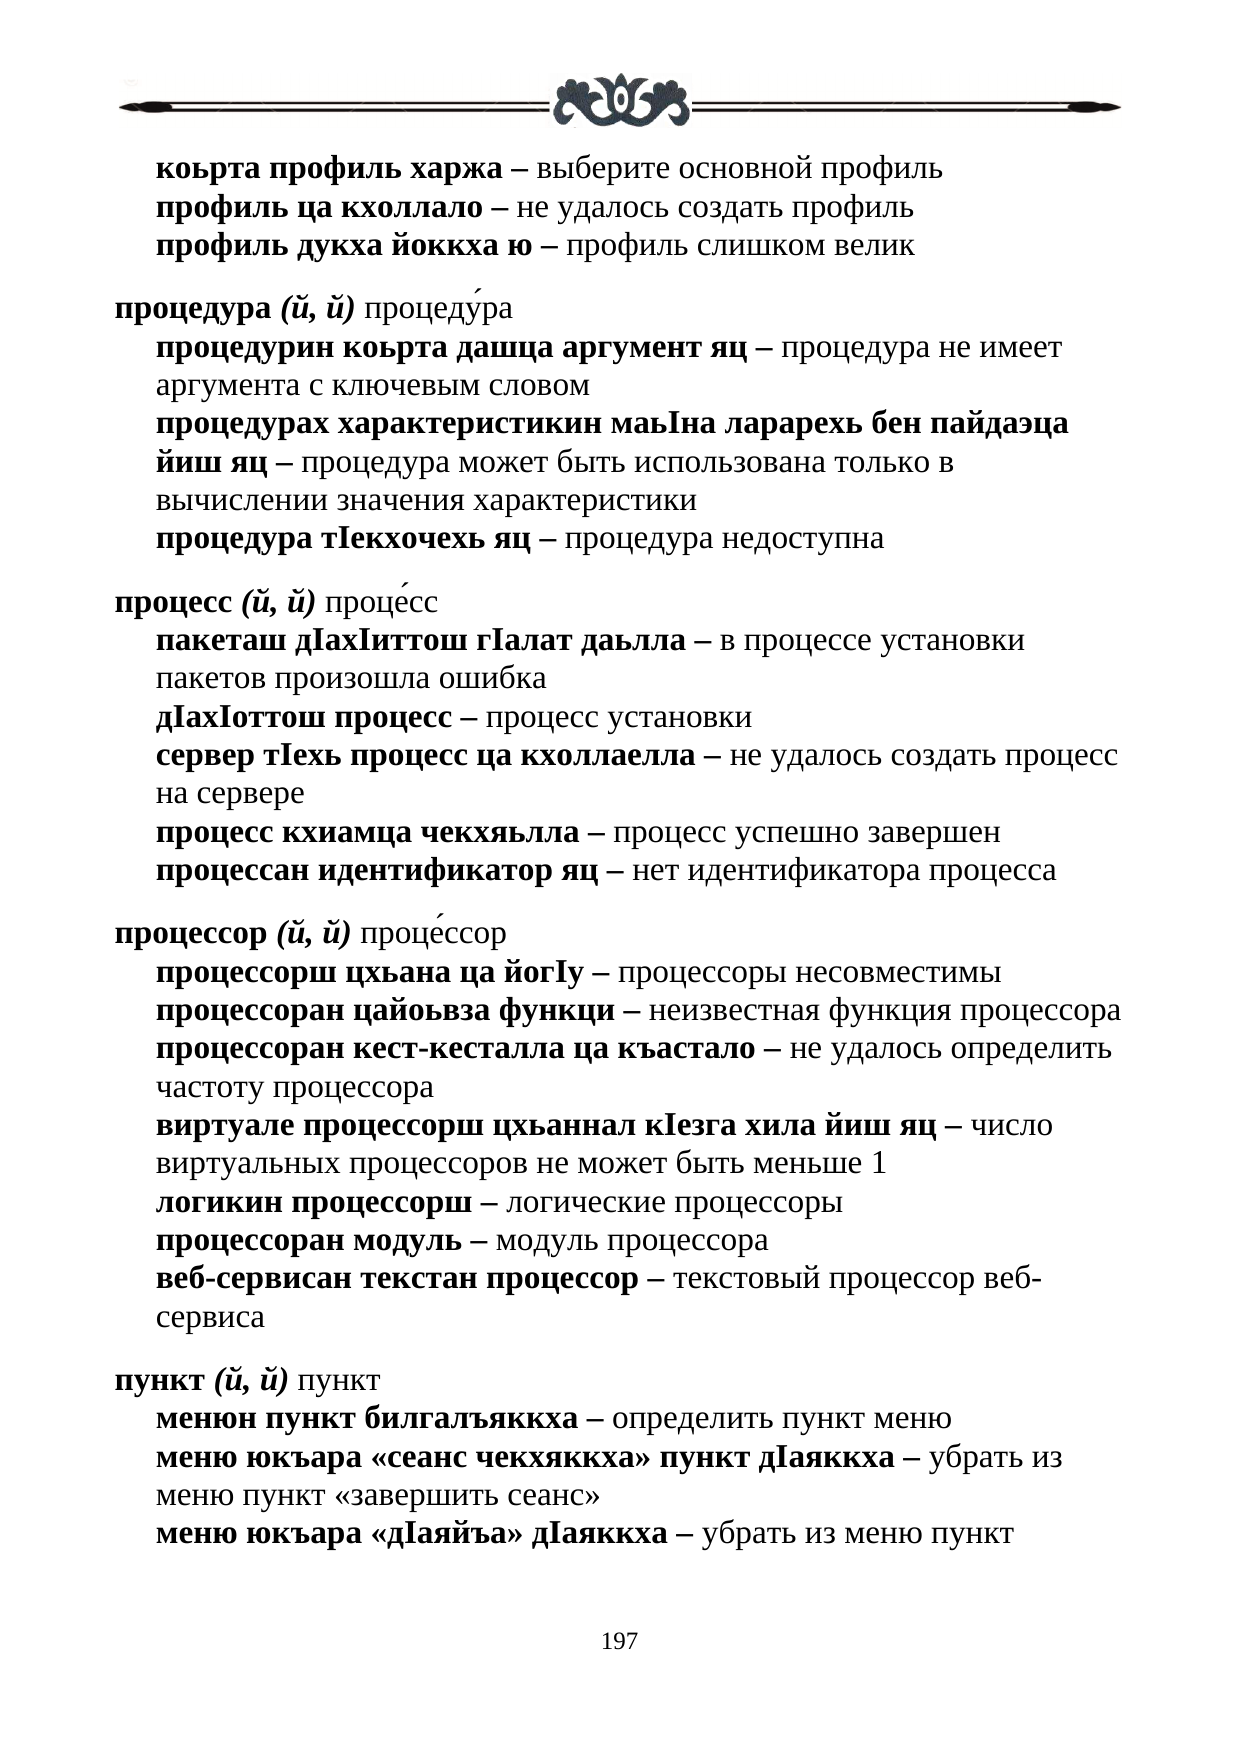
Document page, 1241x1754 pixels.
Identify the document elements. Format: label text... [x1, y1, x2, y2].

text пункт (й, й) пункт менюн пункт билгалъяккха – определить пункт меню меню юкъара «сеанс чекхяккха» пункт дIаяккха – убрать из меню пункт «завершить сеанс» меню юкъара «дIаяйъа» дIаяккха – убрать из меню пункт [114, 1359, 1122, 1551]
text процесс (й, й) проце́сс пакеташ дIахIиттош гIалат даьлла – в процессе установки пакетов произошла ошибка дIахIоттош процесс – процесс установки сервер тIехь процесс ца кхоллаелла – не удалось создать процесс на сервере процесс кхиамца чекхяьлла – процесс успешно завершен процессан идентификатор яц – нет идентификатора процесса [114, 581, 1122, 888]
text процедура (й, й) процеду́ра процедурин коьрта дашца аргумент яц – процедура не имеет аргумента с ключевым словом процедурах характеристикин маьIна ларарехь бен пайдаэца йиш яц – процедура может быть использована только в вычислении значения характеристики процедура тIекхочехь яц – процедура недоступна [114, 288, 1122, 556]
text коьрта профиль харжа – выберите основной профиль профиль ца кхоллало – не удалось создать профиль профиль дукха йоккха ю – профиль слишком велик [114, 148, 1122, 263]
text процессор (й, й) проце́ссор процессорш цхьана ца йогIу – процессоры несовместимы процессоран цайоьвза функци – неизвестная функция процессора процессоран кест-кесталла ца къастало – не удалось определить частоту процессора виртуале процессорш цхьаннал кIезга хила йиш яц – число виртуальных процессоров не может быть меньше 1 логикин процессорш – логические процессоры процессоран модуль – модуль процессора веб-сервисан текстан процессор – текстовый процессор веб-сервиса [114, 913, 1122, 1334]
